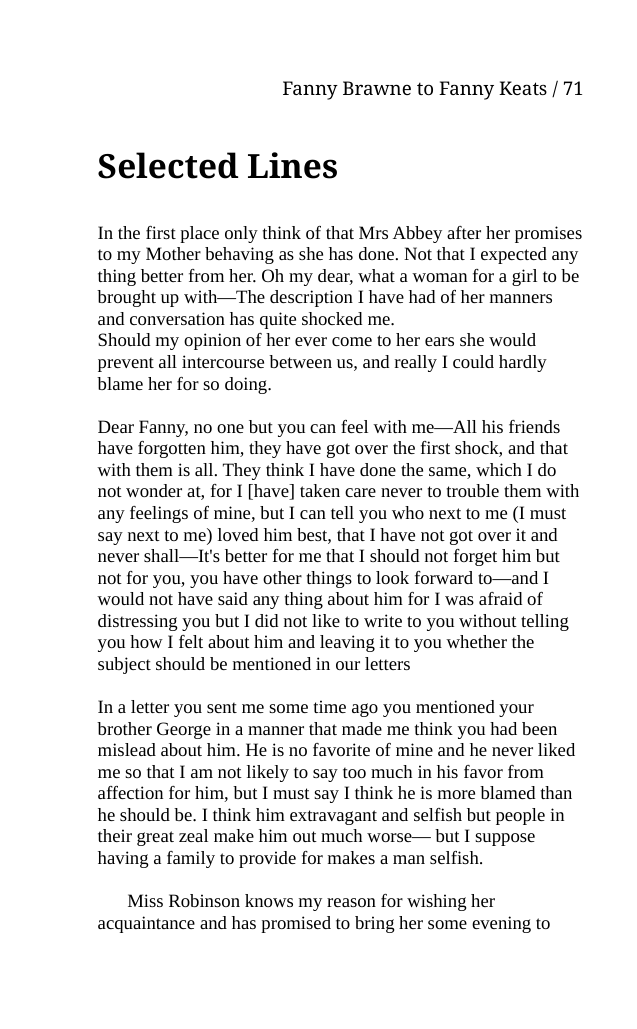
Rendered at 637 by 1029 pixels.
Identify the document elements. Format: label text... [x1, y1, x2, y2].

subtitle Selected Lines [97, 143, 583, 188]
text In a letter you sent me some time ago you mentioned your brother George in a manner that made me think you had been mislead about him. He is no favorite of mine and he never liked me so that I am not likely to say too much in his favor from affection for him, but I must say I think he is more blamed than he should be. I think him extravagant and selfish but people in their great zeal make him out much worse— but I suppose having a family to provide for makes a man selfish. [97, 696, 583, 868]
text Should my opinion of her ever come to her ears she would prevent all intercourse between us, and really I could hardly blame her for so doing. [97, 329, 583, 394]
text In the first place only think of that Mrs Abbey after her promises to my Mother behaving as she has done. Not that I expected any thing better from her. Oh my dear, what a woman for a girl to be brought up with—The description I have had of her manners and conversation has quite shocked me. [97, 222, 583, 329]
text Miss Robinson knows my reason for wishing her acquaintance and has promised to bring her some evening to [97, 890, 583, 933]
text Dear Fanny, no one but you can feel with me—All his friends have forgotten him, they have got over the first shock, and that with them is all. They think I have done the same, which I do not wonder at, for I [have] taken care never to trouble them with any feelings of mine, but I can tell you who next to me (I must say next to me) loved him best, that I have not got over it and never shall—It's better for me that I should not forget him but not for you, you have other things to look forward to—and I would not have said any thing about him for I was afraid of distressing you but I did not like to write to you without telling you how I felt about him and leaving it to you whether the subject should be mentioned in our letters [97, 416, 583, 674]
